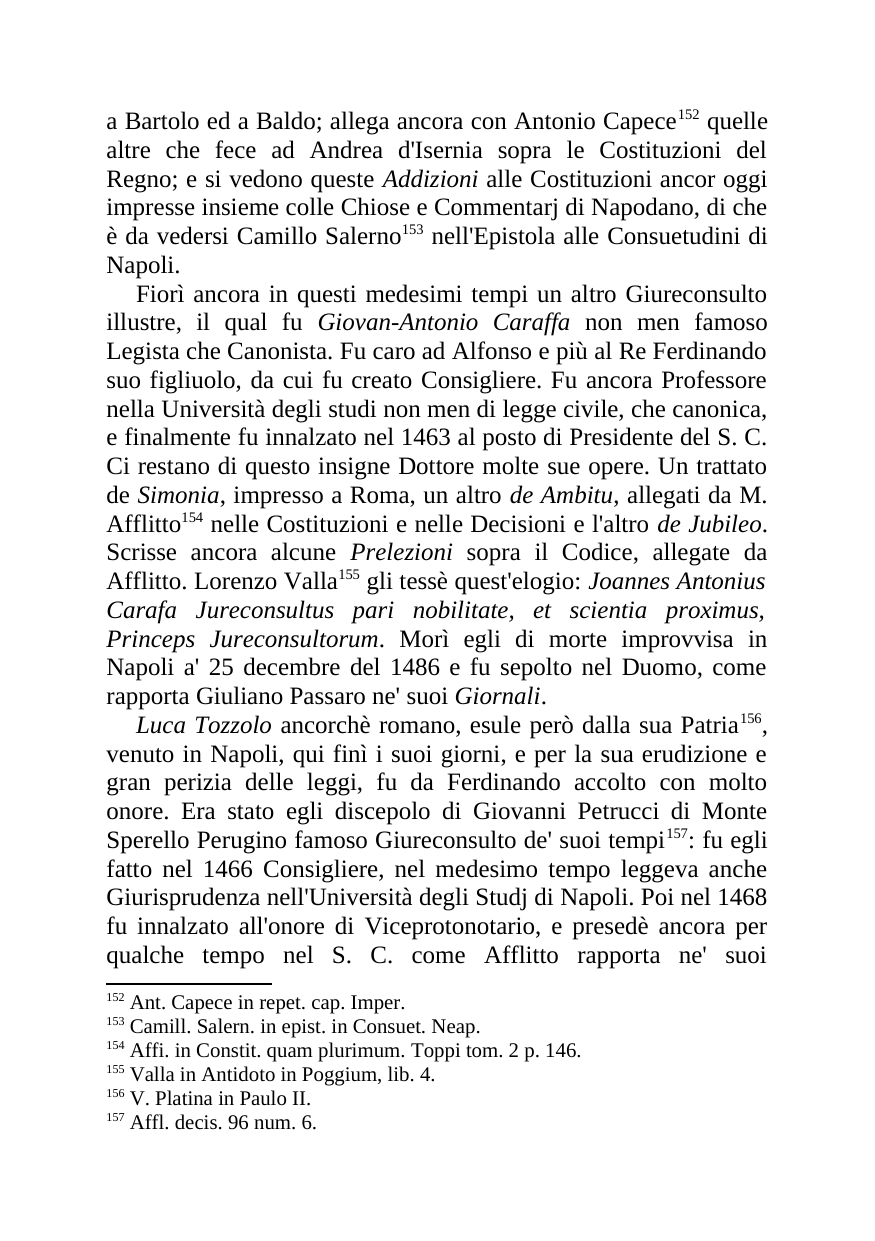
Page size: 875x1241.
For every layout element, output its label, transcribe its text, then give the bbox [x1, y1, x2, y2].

text Luca Tozzolo ancorchè romano, esule però dalla sua Patria, venuto in Napoli, qui finì i suoi giorni, e per la sua erudizione e gran perizia delle leggi, fu da Ferdinando accolto con molto onore. Era stato egli discepolo di Giovanni Petrucci di Monte Sperello Perugino famoso Giureconsulto de' suoi tempi: fu egli fatto nel 1466 Consigliere, nel medesimo tempo leggeva anche Giurisprudenza nell'Università degli Studj di Napoli. Poi nel 1468 fu innalzato all'onore di Viceprotonotario, e presedè ancora per qualche tempo nel S. C. come Afflitto rapporta ne' suoi [106, 710, 768, 969]
text a Bartolo ed a Baldo; allega ancora con Antonio Capece quelle altre che fece ad Andrea d'Isernia sopra le Costituzioni del Regno; e si vedono queste Addizioni alle Costituzioni ancor oggi impresse insieme colle Chiose e Commentarj di Napodano, di che è da vedersi Camillo Salerno nell'Epistola alle Consuetudini di Napoli. [106, 106, 768, 279]
text Affl. decis. 96 num. 6. [106, 1110, 768, 1134]
text Ant. Capece in repet. cap. Imper. [106, 989, 768, 1014]
text Camill. Salern. in epist. in Consuet. Neap. [106, 1014, 768, 1038]
text Valla in Antidoto in Poggium, lib. 4. [106, 1062, 768, 1086]
text Affi. in Constit. quam plurimum. Toppi tom. 2 p. 146. [106, 1038, 768, 1062]
text V. Platina in Paulo II. [106, 1086, 768, 1110]
text Fiorì ancora in questi medesimi tempi un altro Giureconsulto illustre, il qual fu Giovan-Antonio Caraffa non men famoso Legista che Canonista. Fu caro ad Alfonso e più al Re Ferdinando suo figliuolo, da cui fu creato Consigliere. Fu ancora Professore nella Università degli studi non men di legge civile, che canonica, e finalmente fu innalzato nel 1463 al posto di Presidente del S. C. Ci restano di questo insigne Dottore molte sue opere. Un trattato de Simonia, impresso a Roma, un altro de Ambitu, allegati da M. Afflitto nelle Costituzioni e nelle Decisioni e l'altro de Jubileo. Scrisse ancora alcune Prelezioni sopra il Codice, allegate da Afflitto. Lorenzo Valla gli tessè quest'elogio: Joannes Antonius Carafa Jureconsultus pari nobilitate, et scientia proximus, Princeps Jureconsultorum. Morì egli di morte improvvisa in Napoli a' 25 decembre del 1486 e fu sepolto nel Duomo, come rapporta Giuliano Passaro ne' suoi Giornali. [106, 279, 768, 710]
